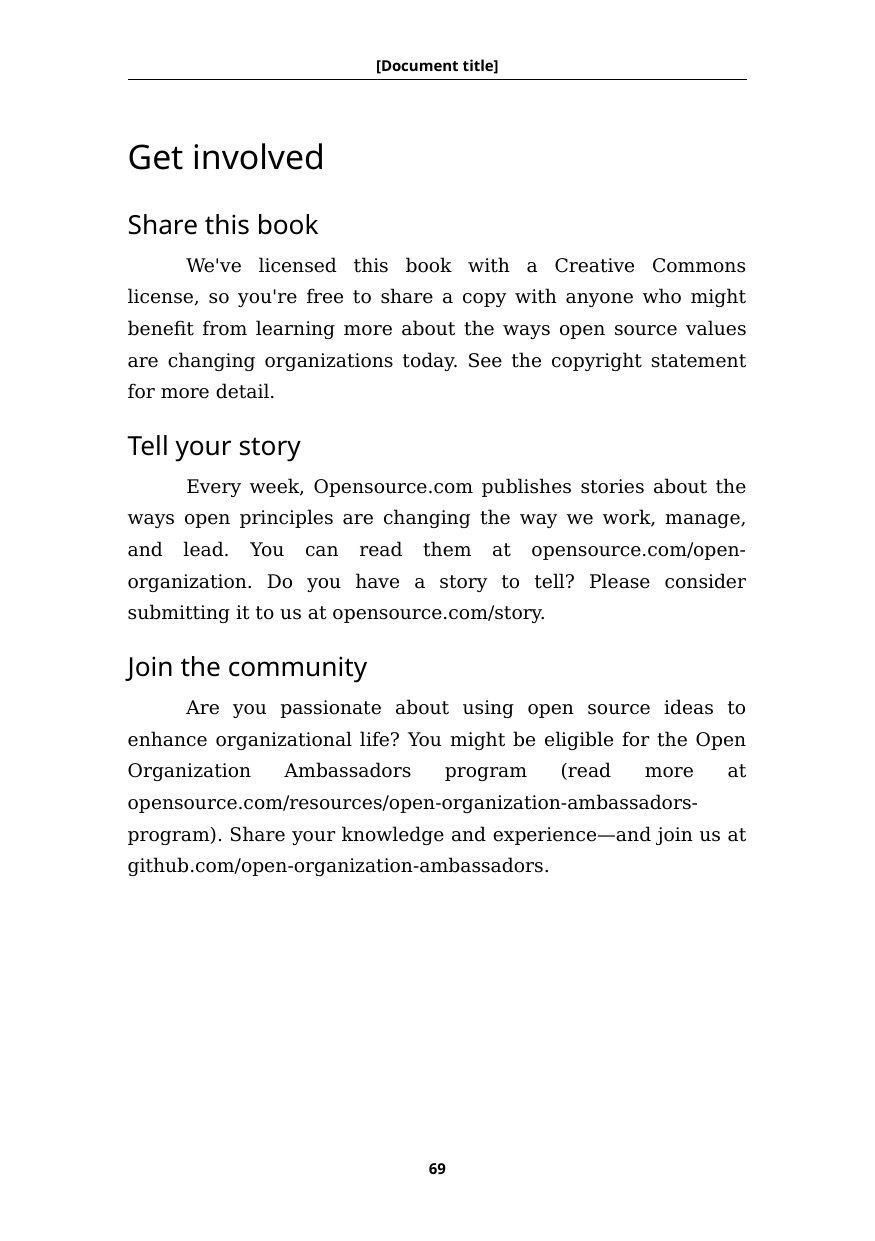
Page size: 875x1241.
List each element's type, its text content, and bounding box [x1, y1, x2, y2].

subtitle Join the community [127, 649, 747, 684]
subtitle Tell your story [127, 427, 747, 463]
text Are you passionate about using open source ideas to enhance organizational life? You might be eligible for the Open Organization Ambassadors program (read more at opensource.com/resources/open-organization-ambassadors-program). Share your knowledge and experience—and join us at github.com/open-organization-ambassadors. [127, 697, 747, 877]
subtitle Get involved [127, 133, 747, 179]
subtitle Share this book [127, 206, 747, 242]
text Every week, Opensource.com publishes stories about the ways open principles are changing the way we work, manage, and lead. You can read them at opensource.com/open-organization. Do you have a story to tell? Please consider submitting it to us at opensource.com/story. [127, 476, 747, 624]
text We've licensed this book with a Creative Commons license, so you're free to share a copy with anyone who might benefit from learning more about the ways open source values are changing organizations today. See the copyright statement for more detail. [127, 254, 747, 403]
